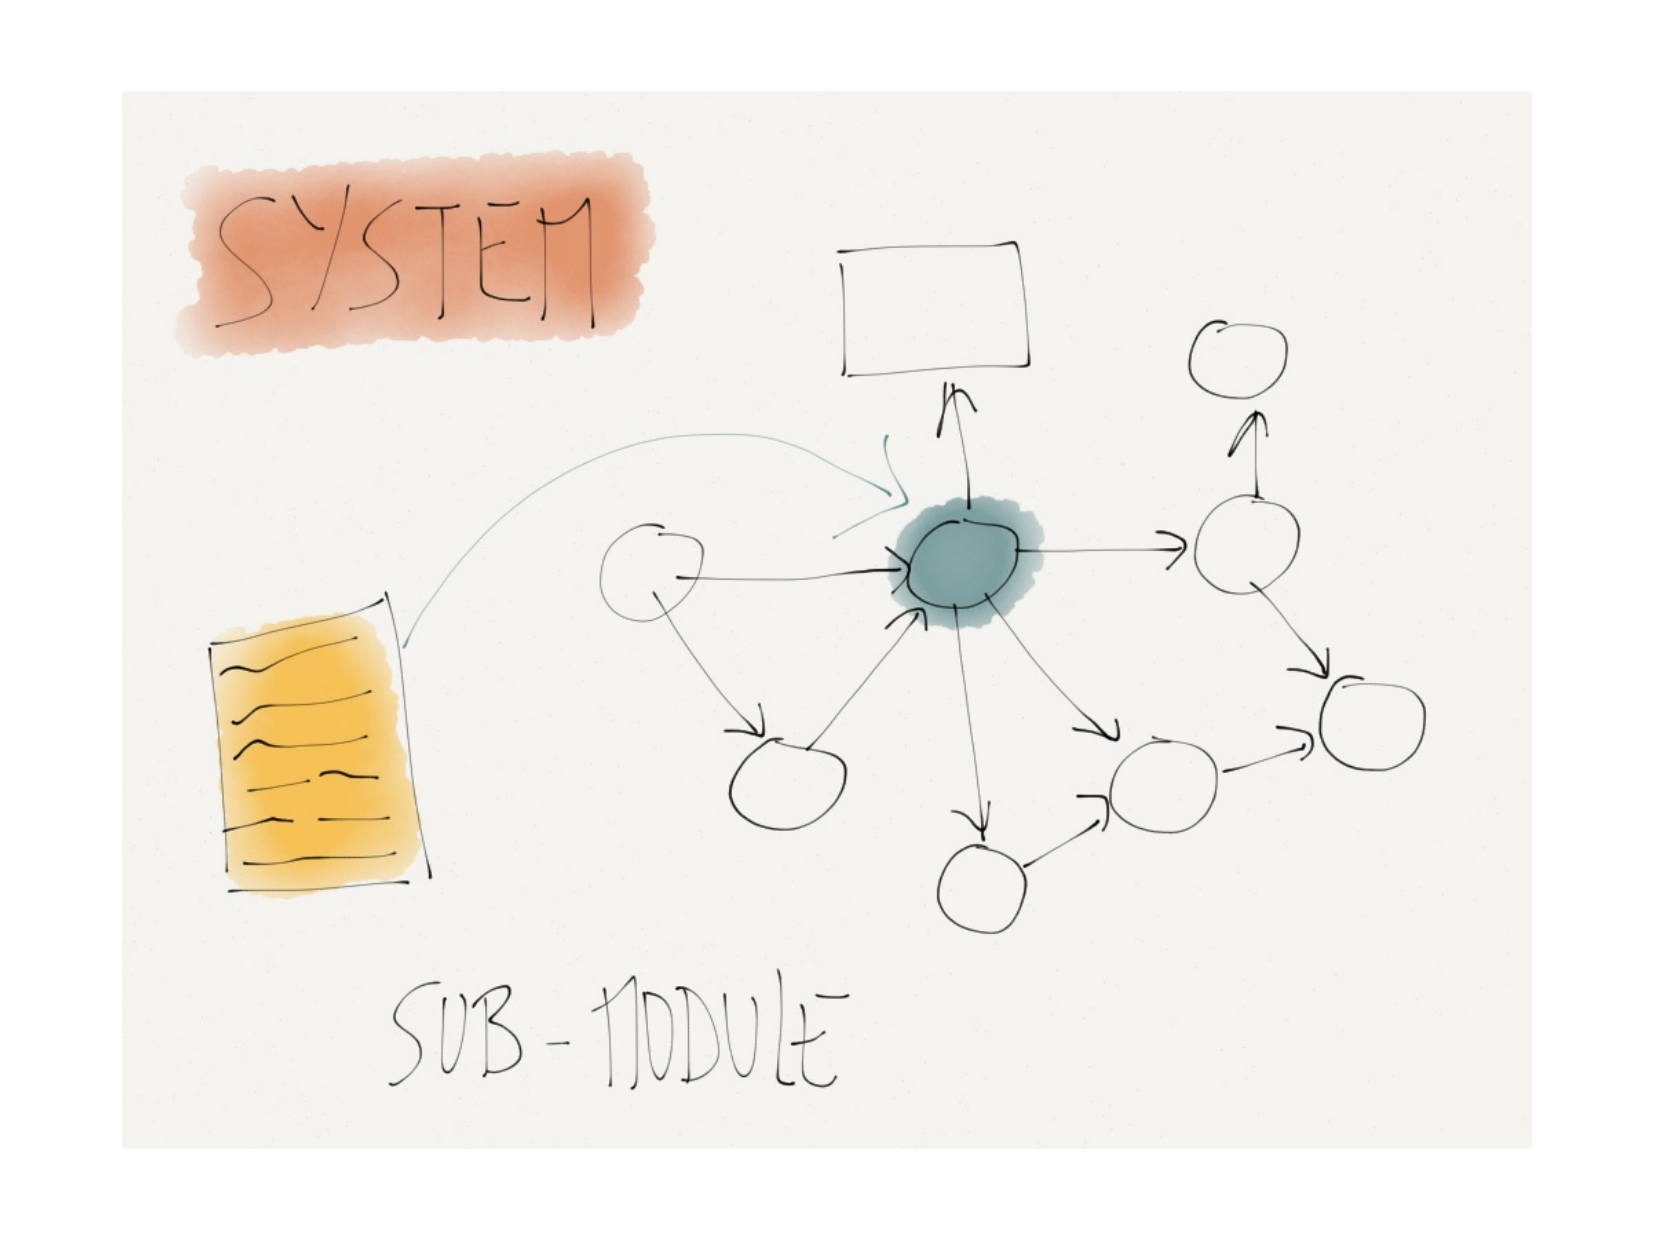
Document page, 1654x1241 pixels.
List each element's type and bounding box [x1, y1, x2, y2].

picture [122, 91, 1532, 1149]
